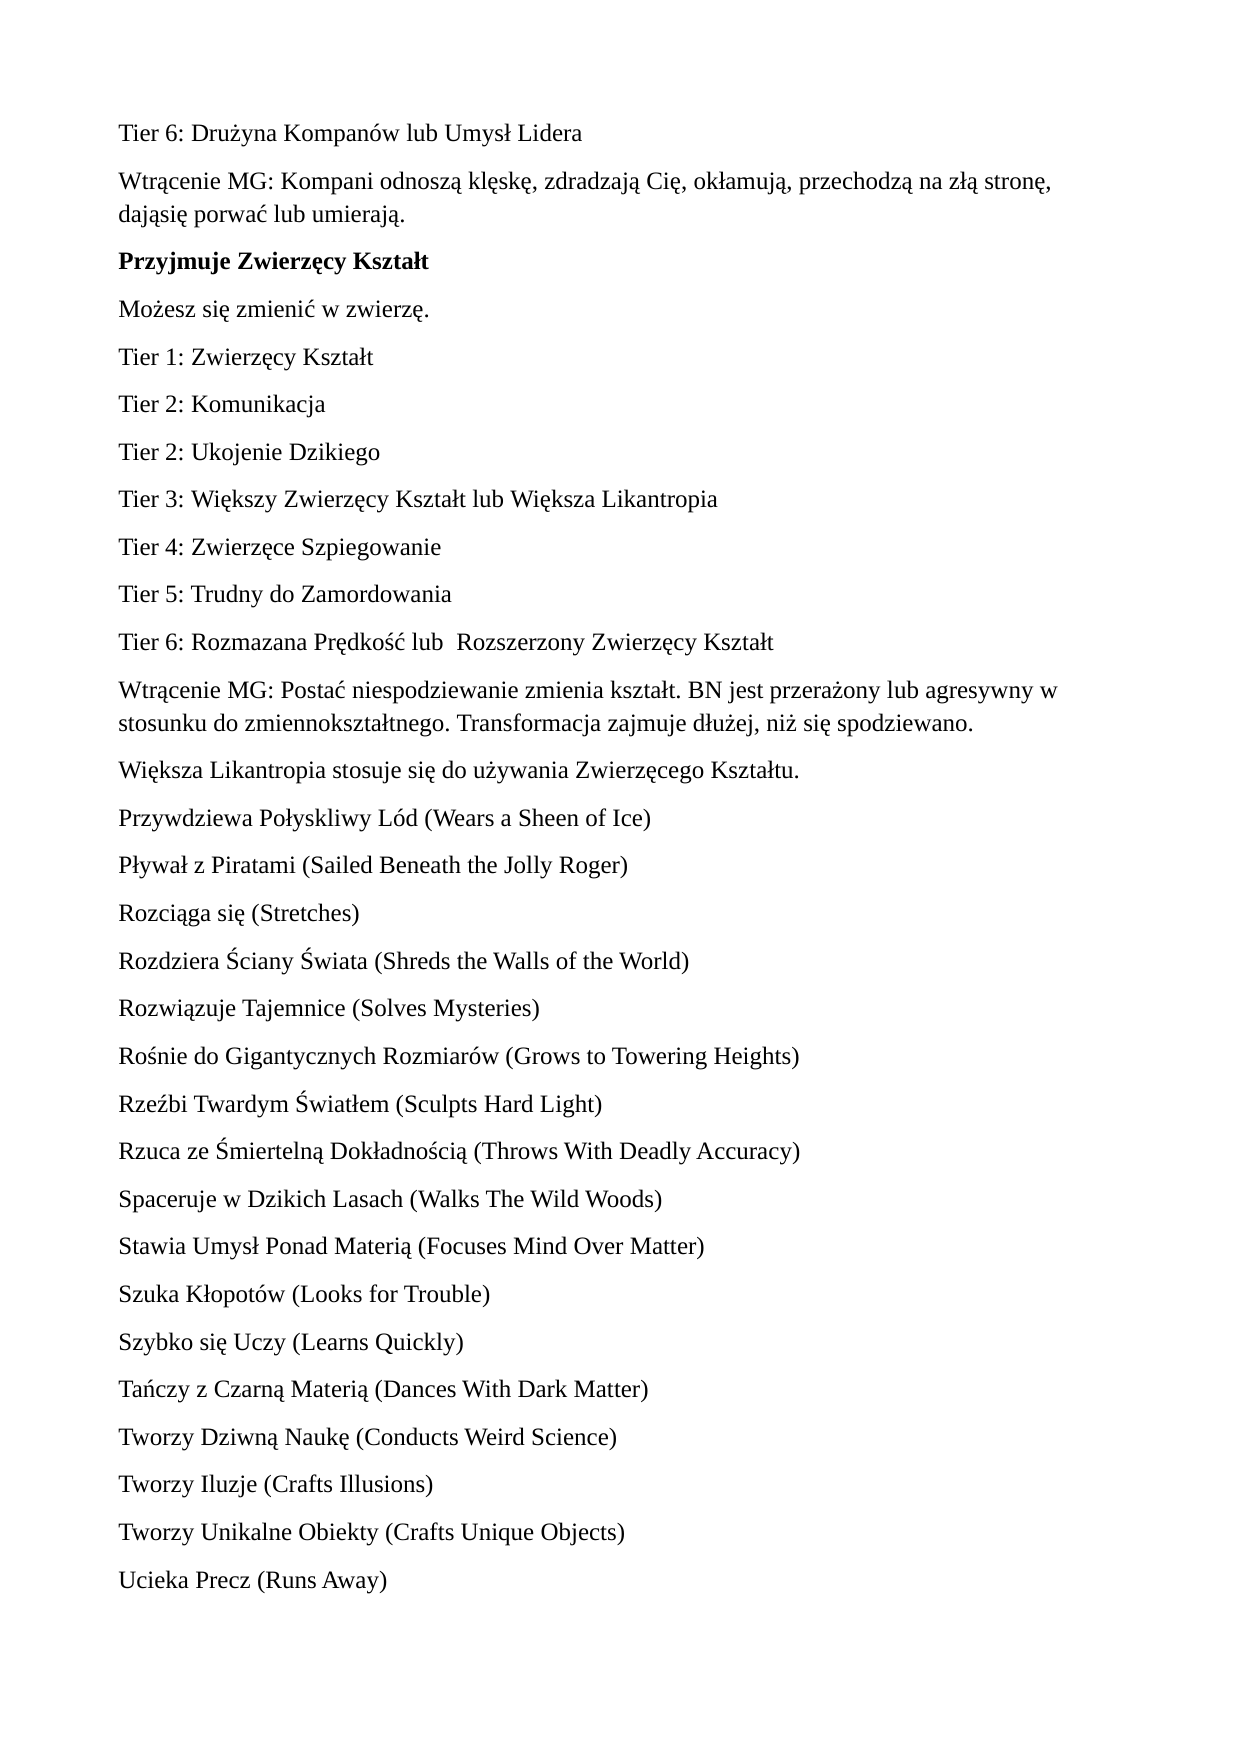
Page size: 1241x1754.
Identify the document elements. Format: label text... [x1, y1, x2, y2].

text Tier 5: Trudny do Zamordowania [118, 579, 1122, 608]
text Tańczy z Czarną Materią (Dances With Dark Matter) [118, 1374, 1122, 1403]
text Możesz się zmienić w zwierzę. [118, 294, 1122, 323]
text Spaceruje w Dzikich Lasach (Walks The Wild Woods) [118, 1184, 1122, 1213]
text Szuka Kłopotów (Looks for Trouble) [118, 1279, 1122, 1308]
text Pływał z Piratami (Sailed Beneath the Jolly Roger) [118, 851, 1122, 879]
text Ucieka Precz (Runs Away) [118, 1565, 1122, 1593]
text Tier 6: Drużyna Kompanów lub Umysł Lidera [118, 118, 1122, 147]
text Tworzy Iluzje (Crafts Illusions) [118, 1469, 1122, 1498]
text Rzeźbi Twardym Światłem (Sculpts Hard Light) [118, 1089, 1122, 1117]
text Tier 3: Większy Zwierzęcy Kształt lub Większa Likantropia [118, 484, 1122, 513]
text Przywdziewa Połyskliwy Lód (Wears a Sheen of Ice) [118, 803, 1122, 832]
text Szybko się Uczy (Learns Quickly) [118, 1327, 1122, 1355]
text Tier 6: Rozmazana Prędkość lub Rozszerzony Zwierzęcy Kształt [118, 627, 1122, 656]
text Tier 2: Komunikacja [118, 389, 1122, 418]
text Wtrącenie MG: Postać niespodziewanie zmienia kształt. BN jest przerażony lub agresywny w stosunku do zmiennokształtnego. Transformacja zajmuje dłużej, niż się spodziewano. [118, 675, 1122, 737]
text Tworzy Unikalne Obiekty (Crafts Unique Objects) [118, 1517, 1122, 1546]
text Rozdziera Ściany Świata (Shreds the Walls of the World) [118, 946, 1122, 974]
text Rozciąga się (Stretches) [118, 898, 1122, 927]
text Rozwiązuje Tajemnice (Solves Mysteries) [118, 993, 1122, 1022]
text Tier 2: Ukojenie Dzikiego [118, 437, 1122, 466]
text Większa Likantropia stosuje się do używania Zwierzęcego Kształtu. [118, 755, 1122, 784]
text Tworzy Dziwną Naukę (Conducts Weird Science) [118, 1422, 1122, 1451]
text Tier 4: Zwierzęce Szpiegowanie [118, 532, 1122, 561]
text Stawia Umysł Ponad Materią (Focuses Mind Over Matter) [118, 1231, 1122, 1260]
text Tier 1: Zwierzęcy Kształt [118, 342, 1122, 370]
text Wtrącenie MG: Kompani odnoszą klęskę, zdradzają Cię, okłamują, przechodzą na złą stronę, dająsię porwać lub umierają. [118, 166, 1122, 227]
text Rzuca ze Śmiertelną Dokładnością (Throws With Deadly Accuracy) [118, 1136, 1122, 1165]
text Rośnie do Gigantycznych Rozmiarów (Grows to Towering Heights) [118, 1041, 1122, 1070]
text Przyjmuje Zwierzęcy Kształt [118, 246, 1122, 275]
